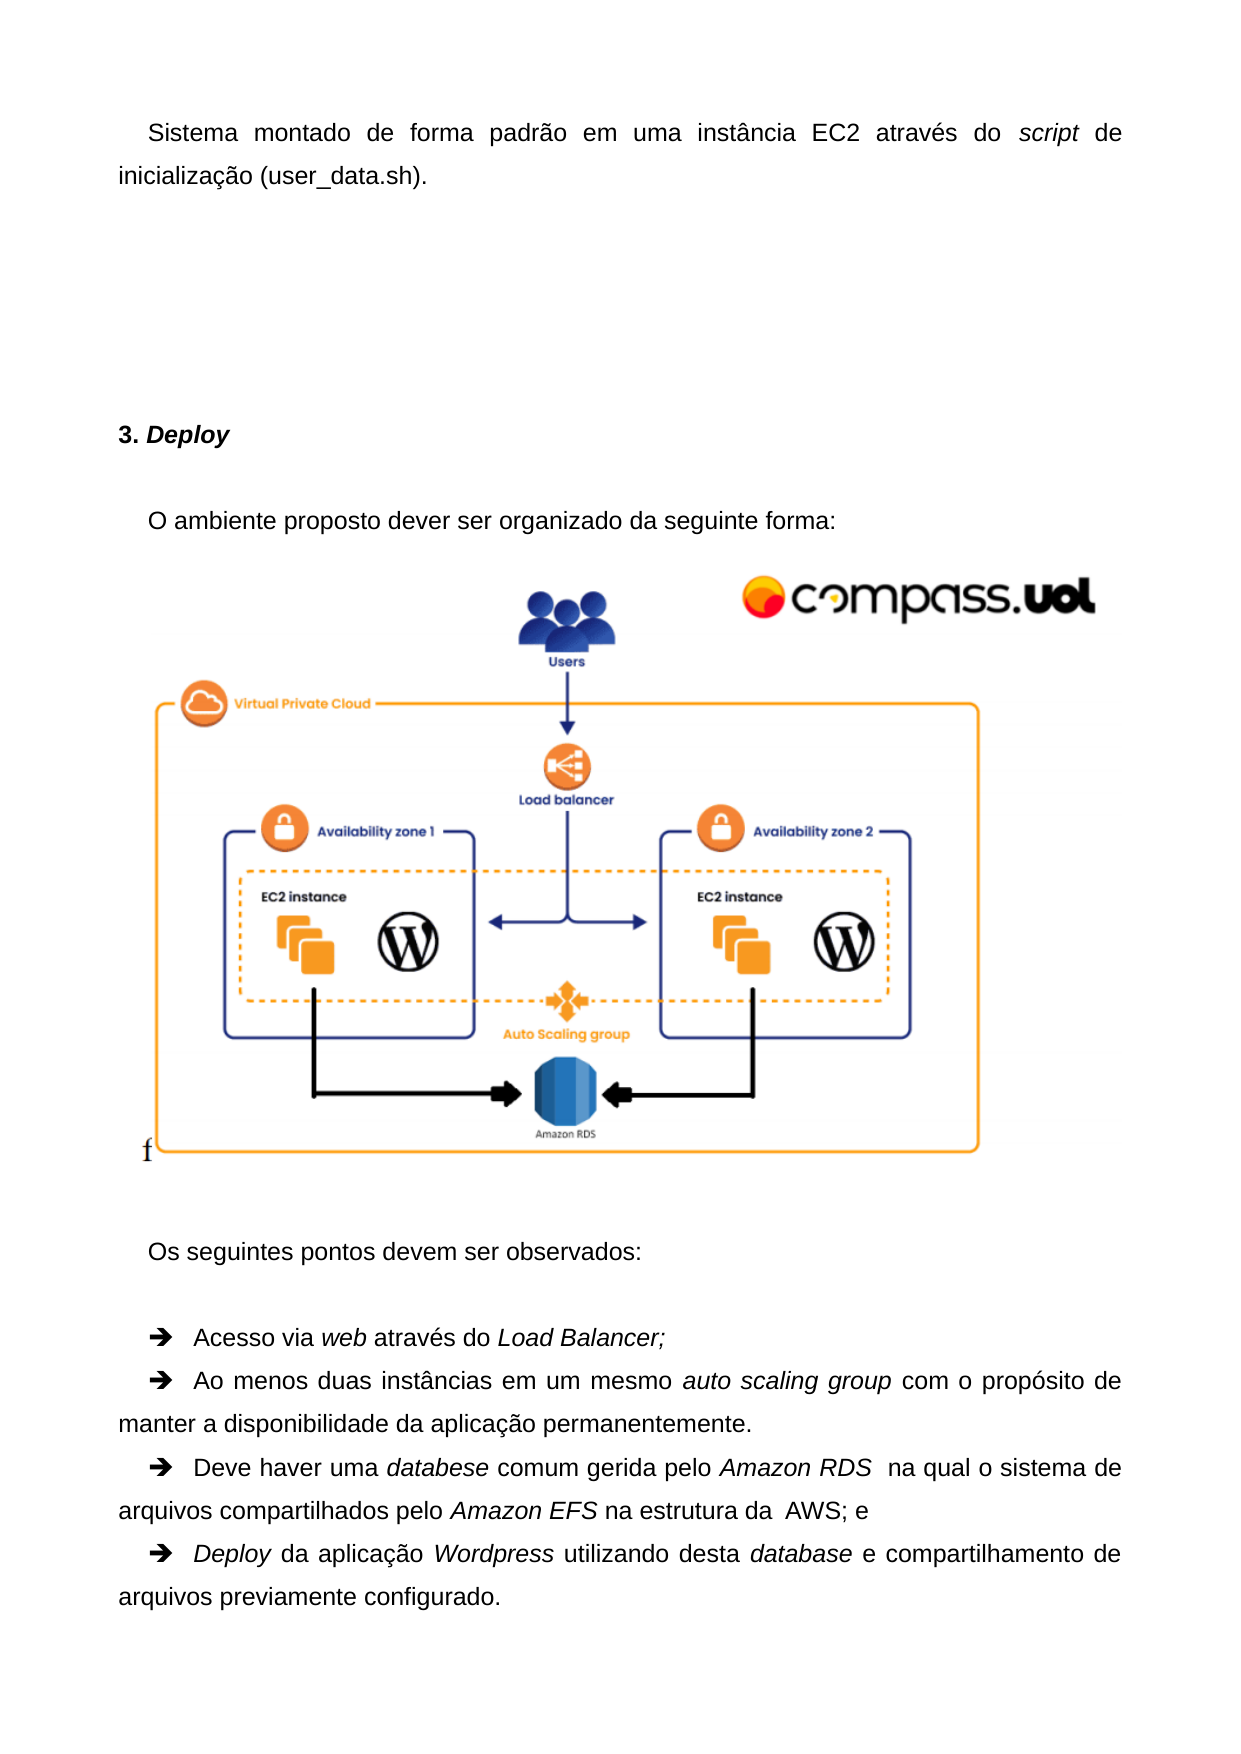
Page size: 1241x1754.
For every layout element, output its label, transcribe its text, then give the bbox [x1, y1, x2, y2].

list Deve haver uma databese comum gerida pelo Amazon RDS na qual o sistema de arquivos compartilhados pelo Amazon EFS na estrutura da AWS; e [118, 1452, 1122, 1524]
text 3. Deploy [118, 420, 1122, 449]
list Acesso via web através do Load Balancer; [118, 1323, 1122, 1352]
text Os seguintes pontos devem ser observados: [118, 1237, 1122, 1265]
list Ao menos duas instâncias em um mesmo auto scaling group com o propósito de manter a disponibilidade da aplicação permanentemente. [118, 1366, 1122, 1438]
text O ambiente proposto dever ser organizado da seguinte forma: [118, 506, 1122, 535]
list Deploy da aplicação Wordpress utilizando desta database e compartilhamento de arquivos previamente configurado. [118, 1539, 1122, 1611]
picture [118, 549, 1123, 1180]
text Sistema montado de forma padrão em uma instância EC2 através do script de inicialização (user_data.sh). [118, 118, 1122, 190]
